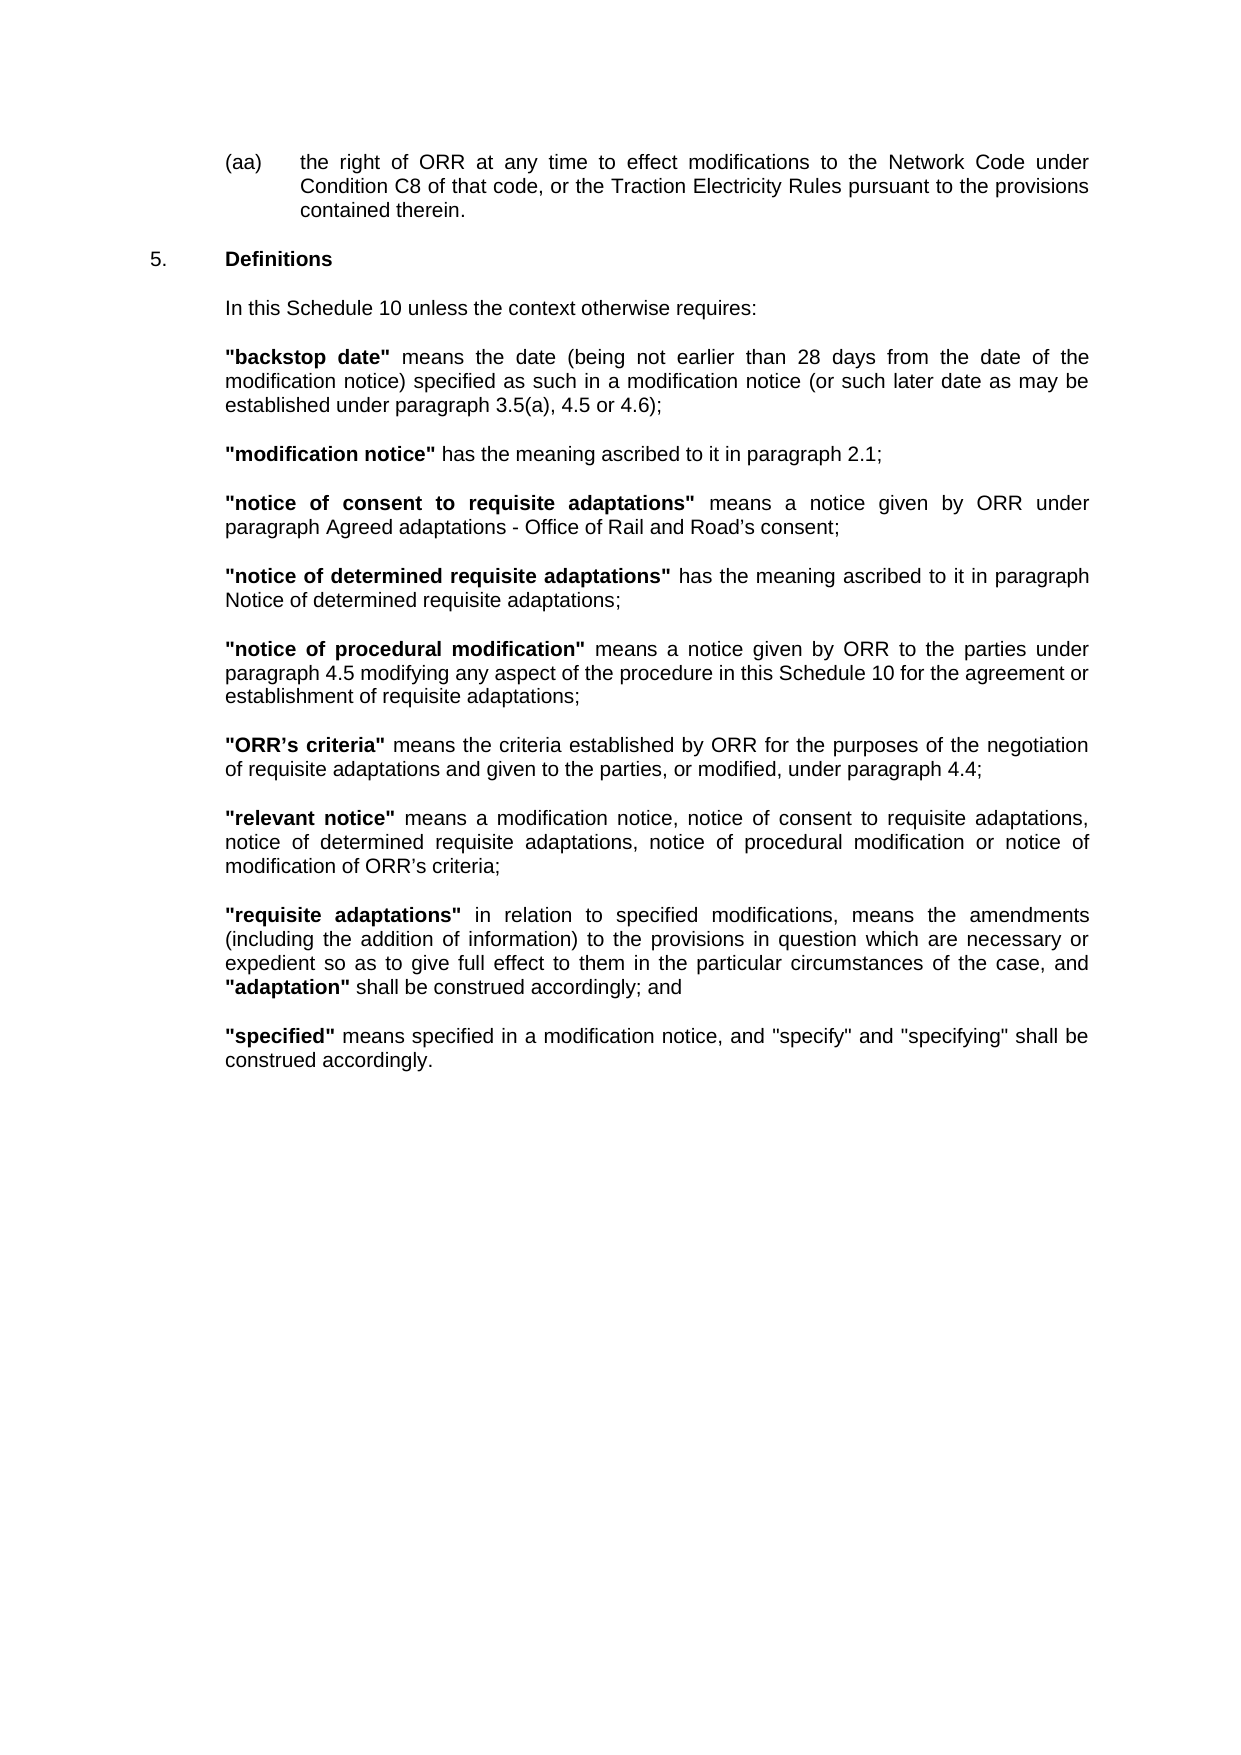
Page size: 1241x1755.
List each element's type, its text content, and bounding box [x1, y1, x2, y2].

text "ORR’s criteria" means the criteria established by ORR for the purposes of the negotiation of requisite adaptations and given to the parties, or modified, under paragraph 4.4; [225, 733, 1090, 781]
text "relevant notice" means a modification notice, notice of consent to requisite adaptations, notice of determined requisite adaptations, notice of procedural modification or notice of modification of ORR’s criteria; [225, 806, 1090, 878]
text "notice of consent to requisite adaptations" means a notice given by ORR under paragraph 3.4; [225, 491, 1090, 538]
text In this Schedule 10 unless the context otherwise requires: [225, 296, 1090, 320]
text "notice of determined requisite adaptations" has the meaning ascribed to it in paragraph 3.7; [225, 563, 1090, 611]
text "modification notice" has the meaning ascribed to it in paragraph 2.1; [225, 442, 1090, 466]
list Definitions [150, 247, 1090, 271]
text "notice of procedural modification" means a notice given by ORR to the parties under paragraph 4.5 modifying any aspect of the procedure in this Schedule 10 for the agreement or establishment of requisite adaptations; [225, 636, 1090, 708]
text "requisite adaptations" in relation to specified modifications, means the amendments (including the addition of information) to the provisions in question which are necessary or expedient so as to give full effect to them in the particular circumstances of the case, and "adaptation" shall be construed accordingly; and [225, 903, 1090, 999]
subtitle the right of ORR at any time to effect modifications to the Network Code under Condition C8 of that code, or the Traction Electricity Rules pursuant to the provisions contained therein. [225, 150, 1090, 222]
text "specified" means specified in a modification notice, and "specify" and "specifying" shall be construed accordingly. [225, 1024, 1090, 1072]
text "backstop date" means the date (being not earlier than 28 days from the date of the modification notice) specified as such in a modification notice (or such later date as may be established under paragraph 3.5(a), 4.5 or 4.6); [225, 345, 1090, 417]
